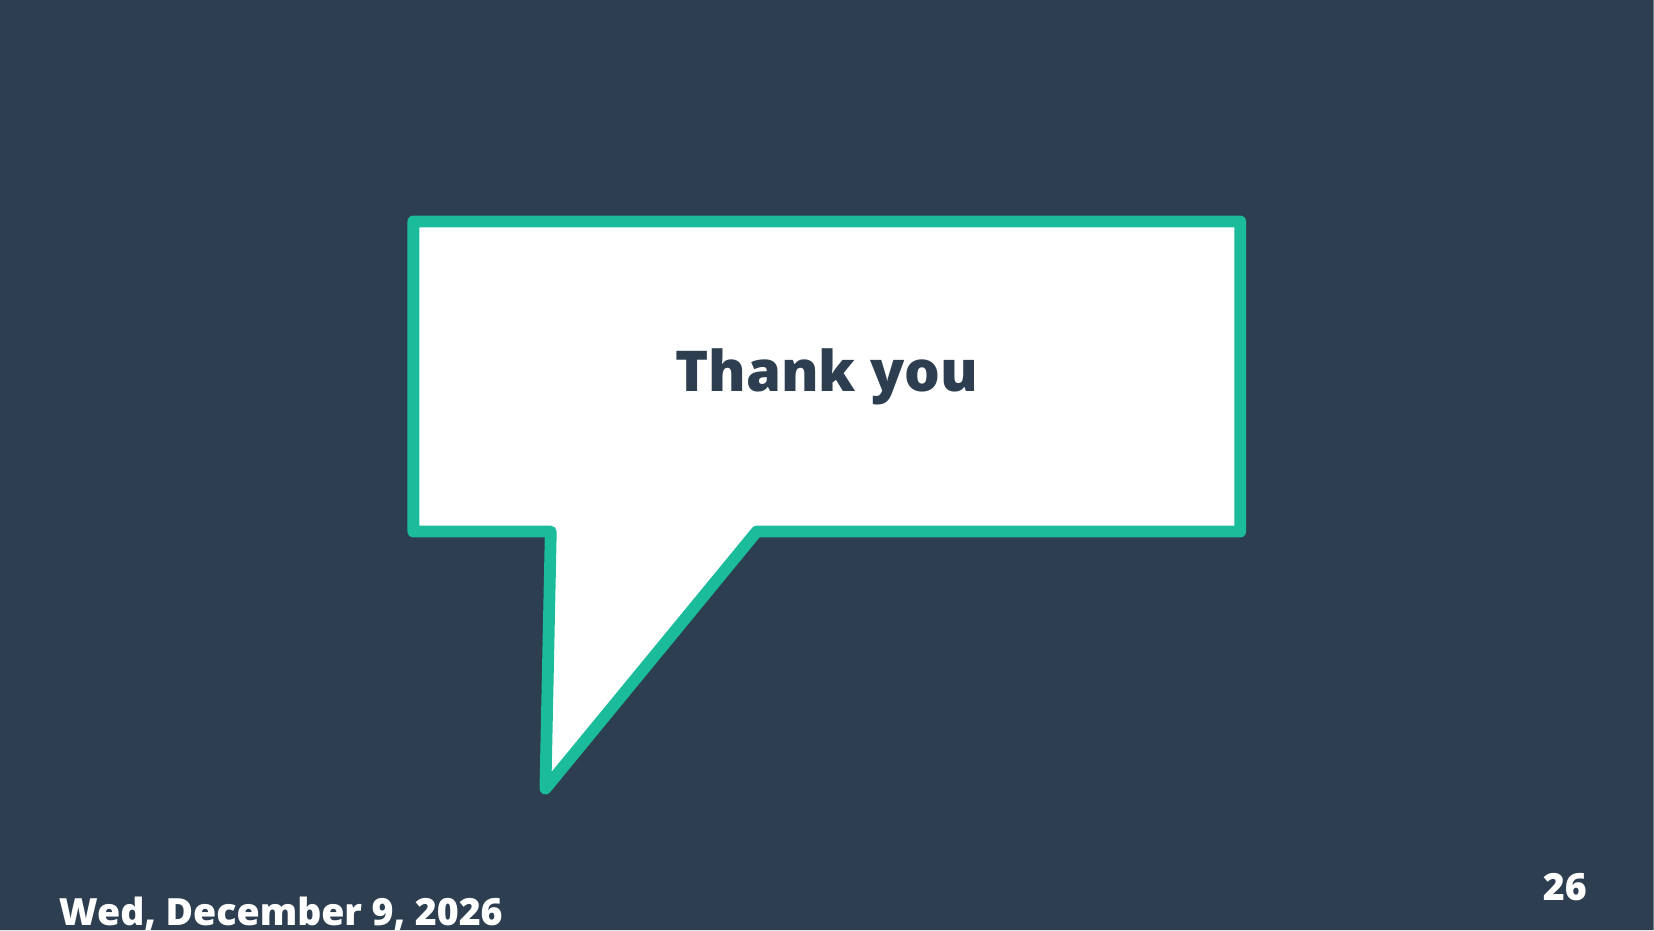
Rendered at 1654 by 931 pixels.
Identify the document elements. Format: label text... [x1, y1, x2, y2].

title Thank you [442, 236, 1211, 502]
